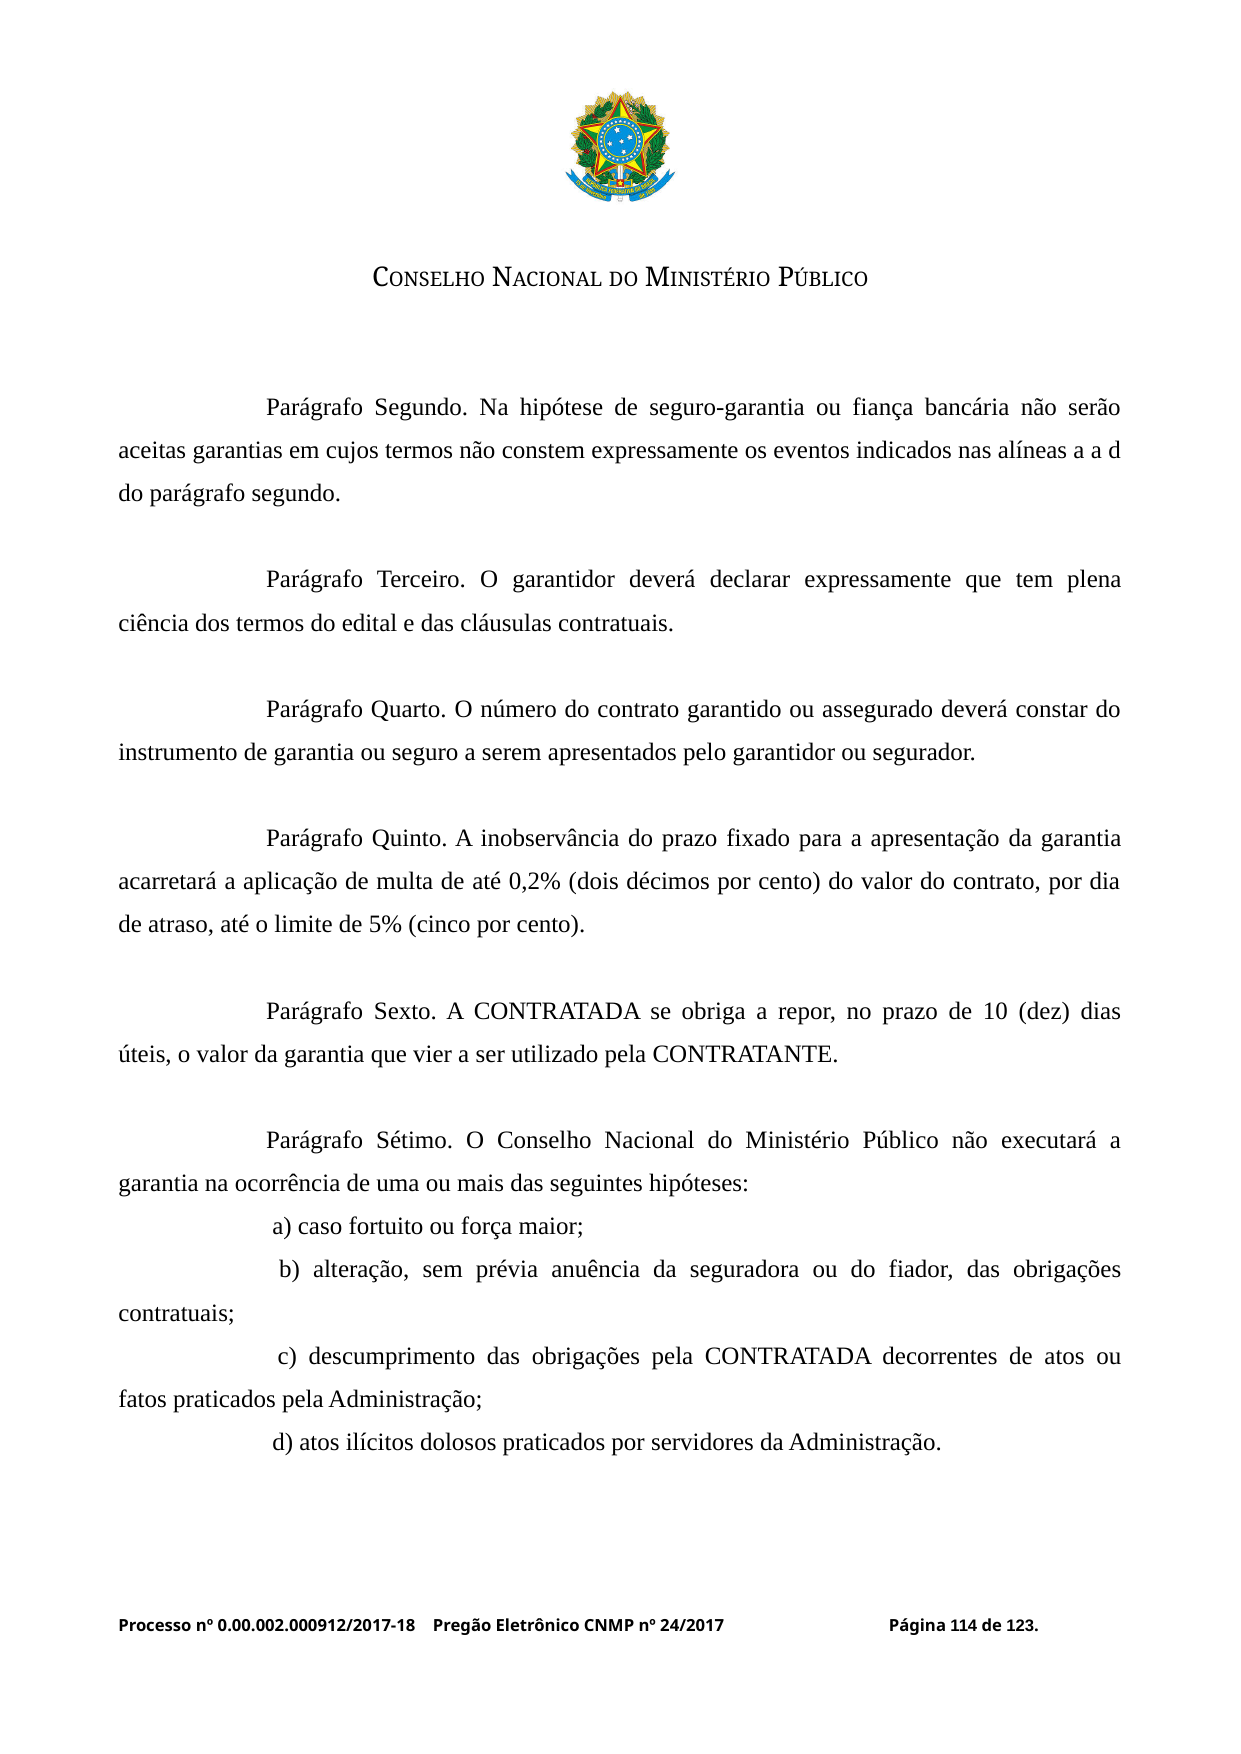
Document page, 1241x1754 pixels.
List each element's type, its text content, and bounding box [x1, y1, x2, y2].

text c) descumprimento das obrigações pela CONTRATADA decorrentes de atos ou fatos praticados pela Administração; [118, 1341, 1122, 1413]
text Parágrafo Segundo. Na hipótese de seguro-garantia ou fiança bancária não serão aceitas garantias em cujos termos não constem expressamente os eventos indicados nas alíneas a a d do parágrafo segundo. [118, 392, 1122, 507]
text b) alteração, sem prévia anuência da seguradora ou do fiador, das obrigações contratuais; [118, 1254, 1122, 1326]
text Parágrafo Sétimo. O Conselho Nacional do Ministério Público não executará a garantia na ocorrência de uma ou mais das seguintes hipóteses: [118, 1125, 1122, 1197]
text a) caso fortuito ou força maior; [118, 1211, 1122, 1240]
text Parágrafo Quinto. A inobservância do prazo fixado para a apresentação da garantia acarretará a aplicação de multa de até 0,2% (dois décimos por cento) do valor do contrato, por dia de atraso, até o limite de 5% (cinco por cento). [118, 823, 1122, 938]
text Parágrafo Terceiro. O garantidor deverá declarar expressamente que tem plena ciência dos termos do edital e das cláusulas contratuais. [118, 564, 1122, 636]
text d) atos ilícitos dolosos praticados por servidores da Administração. [118, 1427, 1122, 1456]
text Parágrafo Quarto. O número do contrato garantido ou assegurado deverá constar do instrumento de garantia ou seguro a serem apresentados pelo garantidor ou segurador. [118, 694, 1122, 766]
text Parágrafo Sexto. A CONTRATADA se obriga a repor, no prazo de 10 (dez) dias úteis, o valor da garantia que vier a ser utilizado pela CONTRATANTE. [118, 996, 1122, 1068]
